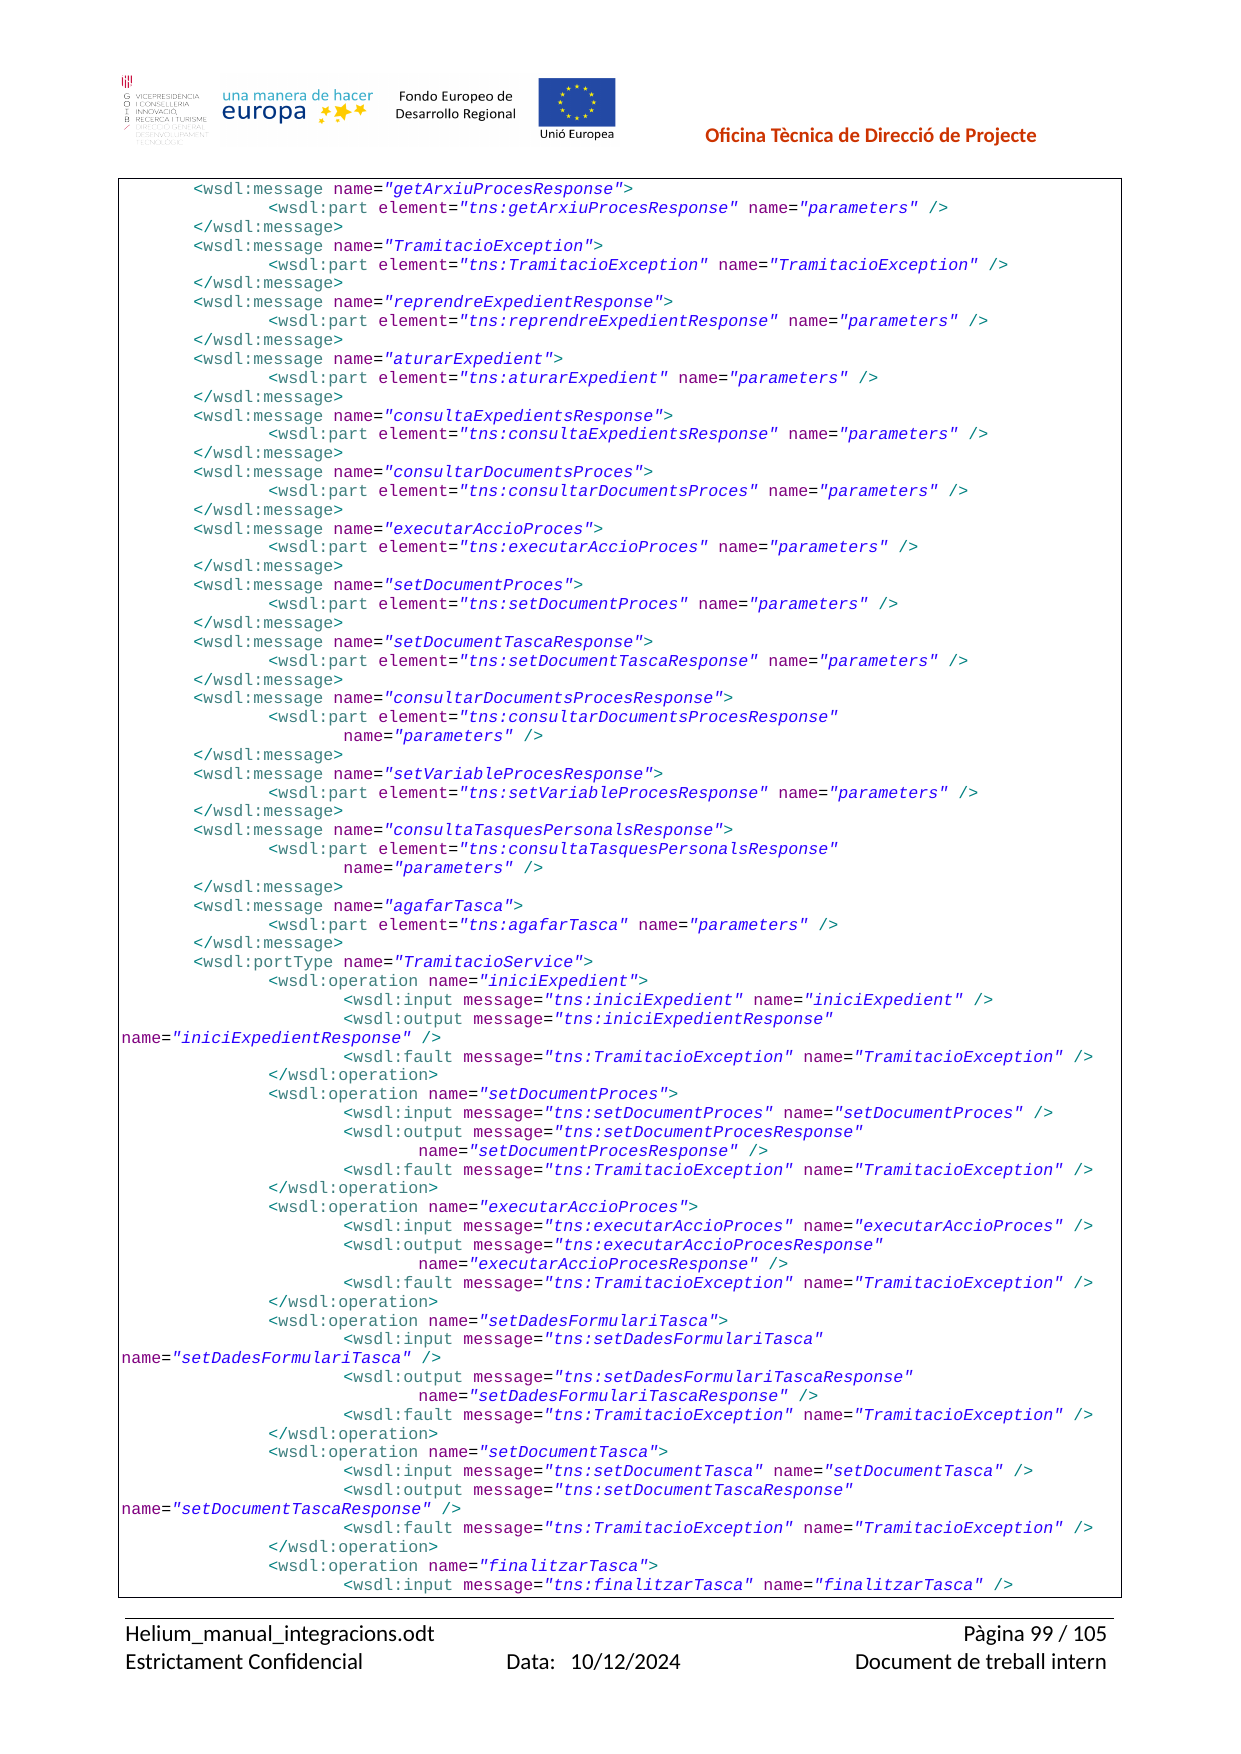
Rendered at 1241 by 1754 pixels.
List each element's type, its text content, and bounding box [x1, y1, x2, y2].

text <wsdl:operation name="setDocumentTasca"> [119, 1441, 1121, 1460]
text <wsdl:message name="getArxiuProcesResponse"> [119, 179, 1121, 197]
text <wsdl:message name="consultaTasquesPersonalsResponse"> [119, 819, 1121, 838]
text <wsdl:message name="consultarDocumentsProces"> [119, 461, 1121, 479]
text <wsdl:input message="tns:setDadesFormulariTasca" name="setDadesFormulariTasca" /> [119, 1328, 1121, 1366]
text <wsdl:message name="reprendreExpedientResponse"> [119, 291, 1121, 310]
text name="setDadesFormulariTascaResponse" /> [119, 1384, 1121, 1403]
text <wsdl:fault message="tns:TramitacioException" name="TramitacioException" /> [119, 1271, 1121, 1290]
text name="executarAccioProcesResponse" /> [119, 1252, 1121, 1271]
text <wsdl:part element="tns:consultarDocumentsProcesResponse" [119, 706, 1121, 724]
text </wsdl:operation> [119, 1535, 1121, 1554]
text <wsdl:part element="tns:aturarExpedient" name="parameters" /> [119, 366, 1121, 385]
text <wsdl:input message="tns:setDocumentProces" name="setDocumentProces" /> [119, 1102, 1121, 1120]
text <wsdl:output message="tns:setDadesFormulariTascaResponse" [119, 1366, 1121, 1384]
text <wsdl:message name="agafarTasca"> [119, 894, 1121, 913]
text name="setDocumentProcesResponse" /> [119, 1139, 1121, 1158]
text <wsdl:operation name="executarAccioProces"> [119, 1196, 1121, 1215]
text <wsdl:operation name="setDocumentProces"> [119, 1083, 1121, 1102]
text </wsdl:operation> [119, 1064, 1121, 1083]
text <wsdl:part element="tns:consultaExpedientsResponse" name="parameters" /> [119, 423, 1121, 442]
text <wsdl:message name="setDocumentTascaResponse"> [119, 630, 1121, 649]
text <wsdl:message name="TramitacioException"> [119, 234, 1121, 253]
text <wsdl:output message="tns:executarAccioProcesResponse" [119, 1233, 1121, 1252]
text <wsdl:part element="tns:consultaTasquesPersonalsResponse" [119, 838, 1121, 856]
text <wsdl:operation name="iniciExpedient"> [119, 969, 1121, 988]
text <wsdl:fault message="tns:TramitacioException" name="TramitacioException" /> [119, 1045, 1121, 1064]
text </wsdl:message> [119, 932, 1121, 951]
text </wsdl:message> [119, 215, 1121, 234]
text <wsdl:message name="aturarExpedient"> [119, 347, 1121, 366]
text <wsdl:part element="tns:agafarTasca" name="parameters" /> [119, 913, 1121, 932]
text </wsdl:message> [119, 385, 1121, 404]
text <wsdl:operation name="setDadesFormulariTasca"> [119, 1309, 1121, 1328]
text <wsdl:input message="tns:finalitzarTasca" name="finalitzarTasca" /> [119, 1573, 1121, 1597]
picture [118, 73, 213, 147]
text <wsdl:part element="tns:executarAccioProces" name="parameters" /> [119, 536, 1121, 555]
text </wsdl:message> [119, 611, 1121, 630]
text </wsdl:operation> [119, 1177, 1121, 1196]
text </wsdl:message> [119, 272, 1121, 291]
text </wsdl:message> [119, 743, 1121, 762]
text <wsdl:message name="executarAccioProces"> [119, 517, 1121, 536]
text </wsdl:message> [119, 668, 1121, 687]
text <wsdl:message name="setVariableProcesResponse"> [119, 762, 1121, 781]
text <wsdl:part element="tns:setVariableProcesResponse" name="parameters" /> [119, 781, 1121, 800]
text <wsdl:fault message="tns:TramitacioException" name="TramitacioException" /> [119, 1403, 1121, 1422]
text </wsdl:message> [119, 328, 1121, 347]
text <wsdl:fault message="tns:TramitacioException" name="TramitacioException" /> [119, 1158, 1121, 1177]
text <wsdl:input message="tns:executarAccioProces" name="executarAccioProces" /> [119, 1215, 1121, 1233]
text <wsdl:output message="tns:setDocumentProcesResponse" [119, 1120, 1121, 1139]
text </wsdl:message> [119, 800, 1121, 819]
text <wsdl:part element="tns:getArxiuProcesResponse" name="parameters" /> [119, 197, 1121, 215]
picture [219, 73, 621, 147]
text <wsdl:input message="tns:iniciExpedient" name="iniciExpedient" /> [119, 988, 1121, 1007]
text <wsdl:part element="tns:consultarDocumentsProces" name="parameters" /> [119, 479, 1121, 498]
text <wsdl:part element="tns:TramitacioException" name="TramitacioException" /> [119, 253, 1121, 272]
text <wsdl:part element="tns:setDocumentTascaResponse" name="parameters" /> [119, 649, 1121, 668]
text <wsdl:output message="tns:iniciExpedientResponse" name="iniciExpedientResponse" /> [119, 1007, 1121, 1045]
text name="parameters" /> [119, 856, 1121, 875]
text <wsdl:output message="tns:setDocumentTascaResponse" name="setDocumentTascaResponse" /> [119, 1479, 1121, 1516]
text <wsdl:part element="tns:reprendreExpedientResponse" name="parameters" /> [119, 310, 1121, 328]
text name="parameters" /> [119, 724, 1121, 743]
text </wsdl:message> [119, 498, 1121, 517]
text <wsdl:portType name="TramitacioService"> [119, 951, 1121, 969]
text <wsdl:message name="consultarDocumentsProcesResponse"> [119, 687, 1121, 706]
text <wsdl:input message="tns:setDocumentTasca" name="setDocumentTasca" /> [119, 1460, 1121, 1479]
text <wsdl:message name="consultaExpedientsResponse"> [119, 404, 1121, 423]
text </wsdl:message> [119, 555, 1121, 574]
text <wsdl:message name="setDocumentProces"> [119, 574, 1121, 592]
text <wsdl:operation name="finalitzarTasca"> [119, 1554, 1121, 1573]
text </wsdl:message> [119, 442, 1121, 461]
text </wsdl:message> [119, 875, 1121, 894]
text <wsdl:part element="tns:setDocumentProces" name="parameters" /> [119, 592, 1121, 611]
text <wsdl:fault message="tns:TramitacioException" name="TramitacioException" /> [119, 1516, 1121, 1535]
text </wsdl:operation> [119, 1422, 1121, 1441]
text </wsdl:operation> [119, 1290, 1121, 1309]
